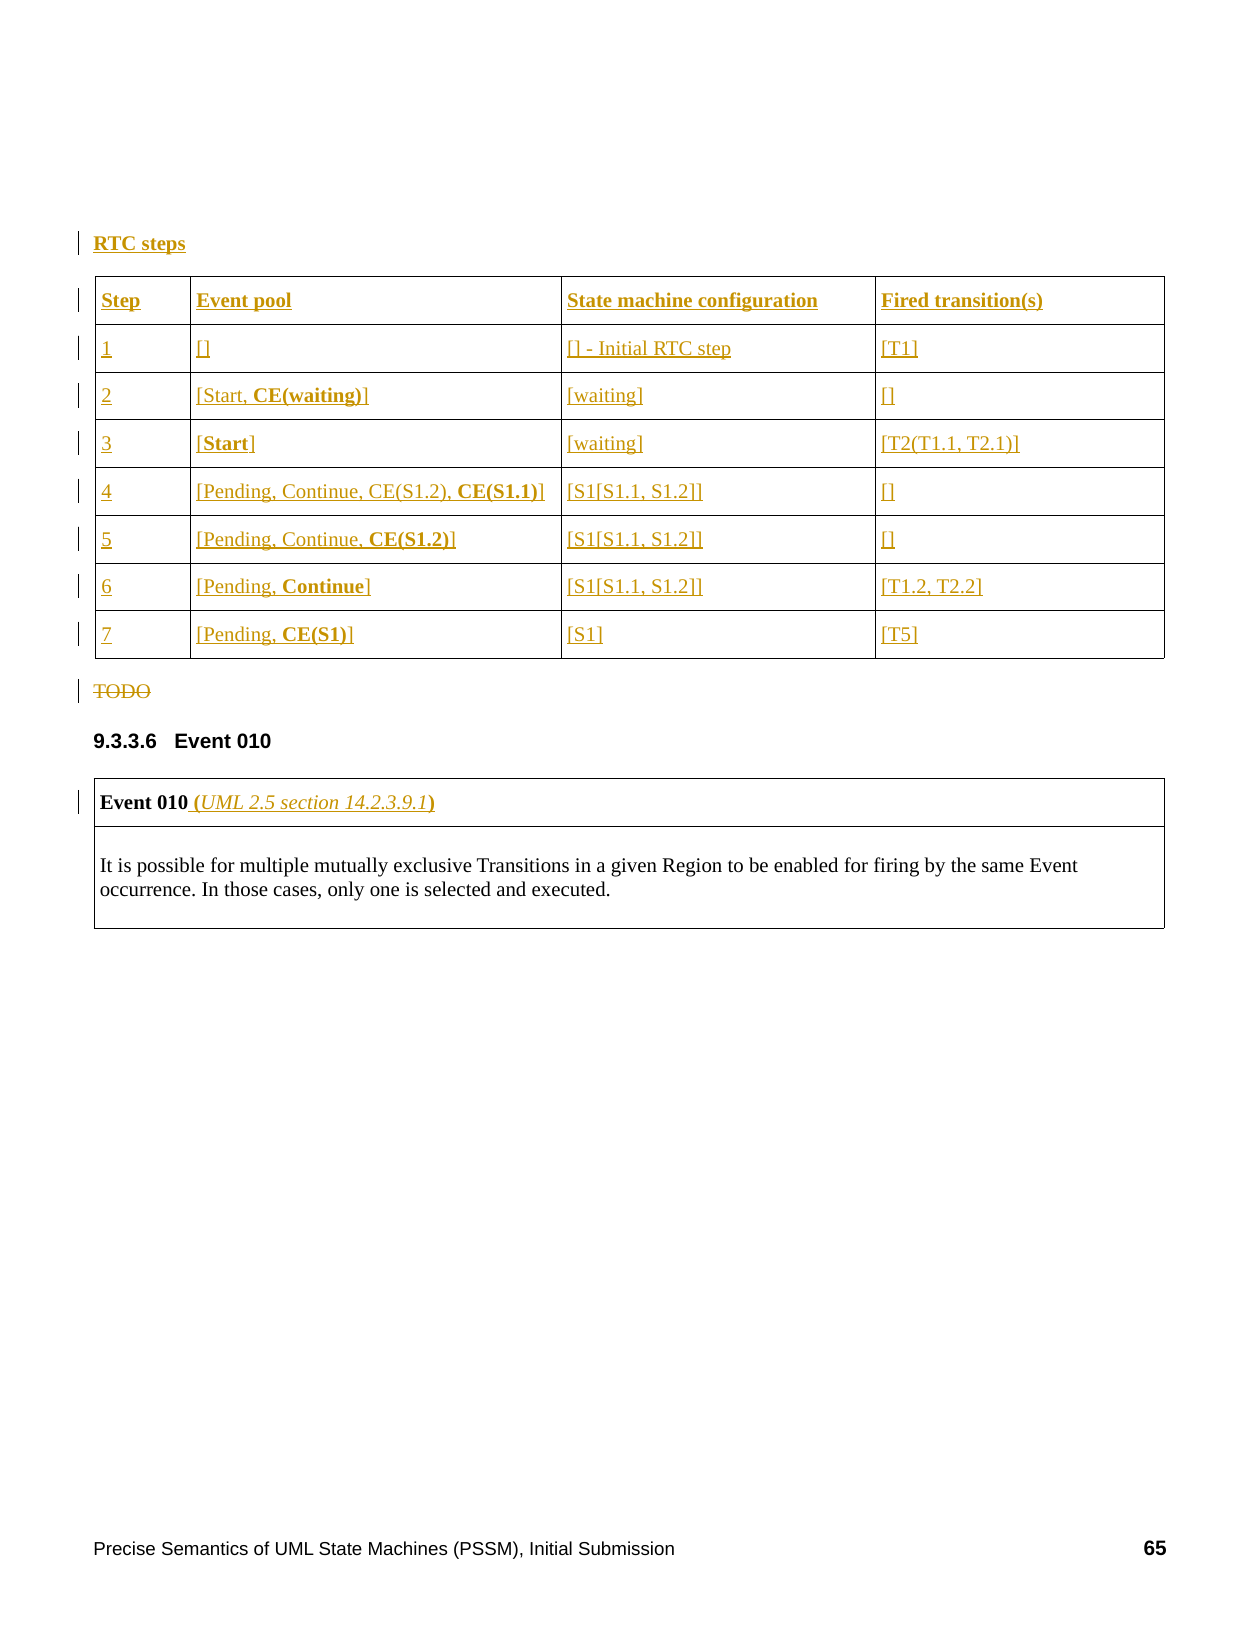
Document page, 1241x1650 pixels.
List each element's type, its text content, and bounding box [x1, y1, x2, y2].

table_cell [Start, CE(waiting)] [191, 373, 561, 419]
table_cell It is possible for multiple mutually exclusive Transitions in a given Region to be enabled for firing by the same Event occurrence. In those cases, only one is selected and executed. [95, 827, 1164, 927]
table_cell [Start] [191, 420, 561, 467]
table_cell [] [876, 516, 1164, 562]
table_cell [Pending, CE(S1)] [191, 611, 561, 658]
table_header Step [96, 277, 190, 324]
table_cell [waiting] [562, 373, 875, 419]
table_cell [T5] [876, 611, 1164, 658]
table_cell [] - Initial RTC step [562, 325, 875, 372]
table_header Event pool [191, 277, 561, 324]
table_cell [T1] [876, 325, 1164, 372]
table_cell [S1[S1.1, S1.2]] [562, 516, 875, 562]
table_header Fired transition(s) [876, 277, 1164, 324]
table_cell [Pending, Continue, CE(S1.2), CE(S1.1)] [191, 468, 561, 515]
table_cell 1 [96, 325, 190, 372]
table_cell [] [876, 468, 1164, 515]
table_header State machine configuration [562, 277, 875, 324]
table_cell [S1[S1.1, S1.2]] [562, 564, 875, 610]
table_cell [waiting] [562, 420, 875, 467]
text RTC steps [93, 231, 1164, 255]
table_cell 5 [96, 516, 190, 562]
table_cell [Pending, Continue] [191, 564, 561, 610]
table_cell [S1[S1.1, S1.2]] [562, 468, 875, 515]
table_cell 2 [96, 373, 190, 419]
table_cell [] [876, 373, 1164, 419]
table_cell [T2(T1.1, T2.1)] [876, 420, 1164, 467]
table_header Event 010 (UML 2.5 section 14.2.3.9.1) [95, 779, 1164, 826]
table_cell 6 [96, 564, 190, 610]
table_cell [Pending, Continue, CE(S1.2)] [191, 516, 561, 562]
table_cell [] [191, 325, 561, 372]
table_cell 4 [96, 468, 190, 515]
table_cell 7 [96, 611, 190, 658]
table_cell [S1] [562, 611, 875, 658]
subtitle Event 010 [93, 728, 1164, 753]
table_cell [T1.2, T2.2] [876, 564, 1164, 610]
table_cell 3 [96, 420, 190, 467]
